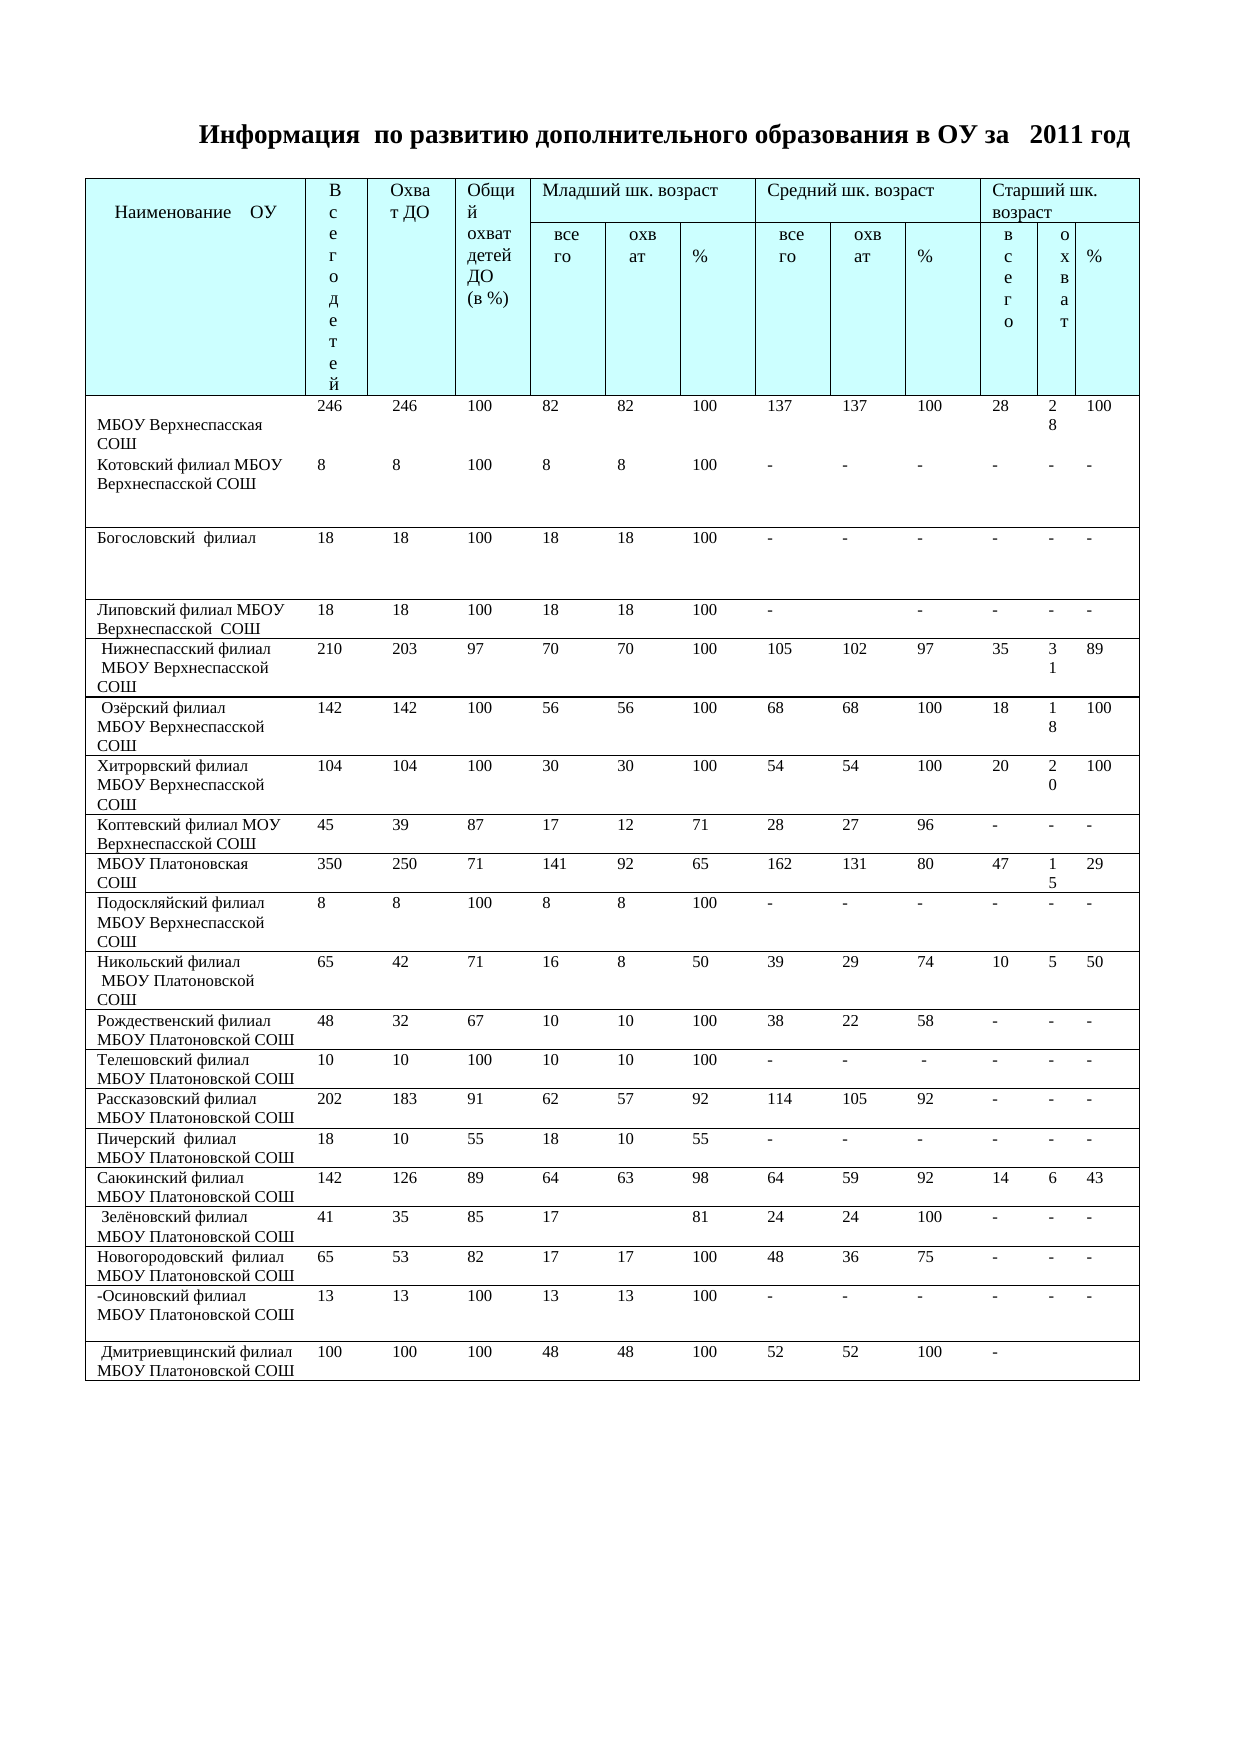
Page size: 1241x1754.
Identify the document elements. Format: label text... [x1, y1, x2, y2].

table_cell всего [756, 223, 830, 395]
table_cell 100 [1075, 698, 1139, 755]
table_cell 52 [756, 1342, 831, 1380]
table_cell 35 [381, 1207, 456, 1246]
table_cell 85 [456, 1207, 531, 1246]
table_cell Липовский филиал МБОУ Верхнеспасской СОШ [86, 600, 306, 638]
table_cell Дмитриевщинский филиал МБОУ Платоновской СОШ [86, 1342, 306, 1380]
table_cell 48 [531, 1342, 606, 1380]
table_cell - [906, 600, 981, 638]
table_header Общий охват детей ДО (в %) [456, 179, 530, 395]
table_cell Хитрорвский филиал МБОУ Верхнеспасской СОШ [86, 756, 306, 813]
table_cell 32 [381, 1010, 456, 1049]
table_cell Котовский филиал МБОУ Верхнеспасской СОШ [86, 455, 306, 527]
table_cell 13 [606, 1286, 681, 1341]
table_cell 12 [606, 815, 681, 853]
table_cell 52 [831, 1342, 906, 1380]
table_cell 96 [906, 815, 981, 853]
table_cell - [831, 1286, 906, 1341]
table_cell - [831, 893, 906, 951]
table_cell 100 [681, 756, 756, 813]
table_cell 100 [906, 396, 981, 455]
table_cell - [1037, 600, 1075, 638]
table_cell - [831, 528, 906, 598]
table_cell 162 [756, 854, 831, 892]
table_cell 202 [306, 1089, 381, 1127]
table_cell 102 [831, 639, 906, 696]
table_cell Пичерский филиал МБОУ Платоновской СОШ [86, 1129, 306, 1167]
table_cell Нижнеспасский филиал МБОУ Верхнеспасской СОШ [86, 639, 306, 696]
table_cell 100 [681, 1247, 756, 1285]
table_cell 100 [681, 893, 756, 951]
table_cell Озёрский филиал МБОУ Верхнеспасской СОШ [86, 698, 306, 755]
table_cell % [681, 223, 755, 395]
table_cell - [1037, 1010, 1075, 1049]
table_cell 100 [456, 756, 531, 813]
table_cell 18 [306, 600, 381, 638]
table_cell - [831, 1050, 906, 1088]
table_cell 104 [306, 756, 381, 813]
table_cell - [1075, 1286, 1139, 1341]
table_cell 5 [1037, 952, 1075, 1009]
table_cell 54 [756, 756, 831, 813]
table_cell - [981, 1342, 1037, 1380]
table_cell - [906, 455, 981, 527]
table_cell 20 [1037, 756, 1075, 813]
table_cell - [1037, 815, 1075, 853]
text Информация по развитию дополнительного образования в ОУ за 2011 год [177, 118, 1152, 149]
table_cell 92 [681, 1089, 756, 1127]
table_cell 210 [306, 639, 381, 696]
table_cell 29 [1075, 854, 1139, 892]
table_cell 39 [756, 952, 831, 1009]
table_cell 8 [531, 455, 606, 527]
table_cell 100 [681, 1050, 756, 1088]
table_cell 65 [681, 854, 756, 892]
table_cell 24 [756, 1207, 831, 1246]
table_cell 81 [681, 1207, 756, 1246]
table_cell 18 [606, 528, 681, 598]
table_cell 18 [606, 600, 681, 638]
table_cell 100 [456, 396, 531, 455]
table_cell 47 [981, 854, 1037, 892]
table_cell 98 [681, 1168, 756, 1206]
table_cell 55 [681, 1129, 756, 1167]
table_cell - [1075, 600, 1139, 638]
table_cell 100 [906, 1207, 981, 1246]
table_cell 100 [456, 455, 531, 527]
table_cell 10 [531, 1010, 606, 1049]
table_cell % [906, 223, 980, 395]
table_cell 8 [306, 893, 381, 951]
table_header Наименование ОУ [86, 179, 305, 395]
table_cell - [756, 455, 831, 527]
table_cell 27 [831, 815, 906, 853]
table_cell 67 [456, 1010, 531, 1049]
table_cell 18 [306, 1129, 381, 1167]
table_cell 28 [981, 396, 1037, 455]
table_cell 137 [756, 396, 831, 455]
table_cell 246 [306, 396, 381, 455]
table_cell 62 [531, 1089, 606, 1127]
table_cell 17 [531, 1207, 606, 1246]
table_cell 55 [456, 1129, 531, 1167]
table_cell [831, 600, 906, 638]
table_cell 8 [381, 893, 456, 951]
table_cell - [1037, 893, 1075, 951]
table_cell 100 [681, 600, 756, 638]
table_cell 100 [681, 1286, 756, 1341]
table_cell 56 [531, 698, 606, 755]
table_cell - [1075, 815, 1139, 853]
table_cell - [756, 1050, 831, 1088]
table_cell - [756, 893, 831, 951]
table_cell 18 [381, 600, 456, 638]
table_cell охват [831, 223, 905, 395]
table_cell Телешовский филиал МБОУ Платоновской СОШ [86, 1050, 306, 1088]
table_cell 53 [381, 1247, 456, 1285]
table_cell - [1037, 1207, 1075, 1246]
table_cell 39 [381, 815, 456, 853]
table_cell 100 [681, 639, 756, 696]
table_cell [1075, 1342, 1139, 1380]
table_cell 57 [606, 1089, 681, 1127]
table_cell - [981, 1247, 1037, 1285]
table_cell - [906, 1129, 981, 1167]
table_cell 10 [606, 1050, 681, 1088]
table_cell 92 [906, 1089, 981, 1127]
table_cell 16 [531, 952, 606, 1009]
table_cell - [831, 1129, 906, 1167]
table_cell 8 [531, 893, 606, 951]
table_cell 29 [831, 952, 906, 1009]
table_cell - [756, 1129, 831, 1167]
table_cell 71 [456, 854, 531, 892]
table_cell -Осиновский филиал МБОУ Платоновской СОШ [86, 1286, 306, 1341]
table_cell 43 [1075, 1168, 1139, 1206]
table_cell Саюкинский филиал МБОУ Платоновской СОШ [86, 1168, 306, 1206]
table_cell - [906, 893, 981, 951]
table_cell 105 [831, 1089, 906, 1127]
table_cell [606, 1207, 681, 1246]
table_cell 82 [531, 396, 606, 455]
table_cell - [981, 1286, 1037, 1341]
table_cell 10 [606, 1129, 681, 1167]
table_cell 18 [1037, 698, 1075, 755]
table_cell 105 [756, 639, 831, 696]
table_cell 100 [906, 698, 981, 755]
table_cell 10 [306, 1050, 381, 1088]
table_cell охват [606, 223, 680, 395]
table_cell 45 [306, 815, 381, 853]
table_header Всего детей [306, 179, 367, 395]
table_cell - [1075, 1129, 1139, 1167]
table_cell 246 [381, 396, 456, 455]
table_cell 100 [681, 396, 756, 455]
table_cell 70 [531, 639, 606, 696]
table_cell 10 [531, 1050, 606, 1088]
table_cell - [906, 1050, 981, 1088]
table_cell 10 [381, 1050, 456, 1088]
table_cell 100 [456, 528, 531, 598]
table_cell 8 [606, 455, 681, 527]
table_cell 89 [456, 1168, 531, 1206]
table_cell - [981, 1129, 1037, 1167]
table_cell 97 [456, 639, 531, 696]
table_cell 80 [906, 854, 981, 892]
table_cell 35 [981, 639, 1037, 696]
table_cell - [981, 600, 1037, 638]
table_cell Зелёновский филиал МБОУ Платоновской СОШ [86, 1207, 306, 1246]
table_cell 142 [381, 698, 456, 755]
table_cell 64 [531, 1168, 606, 1206]
table_cell 104 [381, 756, 456, 813]
table_cell 18 [306, 528, 381, 598]
table_cell - [981, 455, 1037, 527]
table_cell 68 [756, 698, 831, 755]
table_cell - [1037, 1247, 1075, 1285]
table_cell 8 [381, 455, 456, 527]
table_cell 65 [306, 952, 381, 1009]
table_cell 14 [981, 1168, 1037, 1206]
table_cell 48 [306, 1010, 381, 1049]
table_cell Рождественский филиал МБОУ Платоновской СОШ [86, 1010, 306, 1049]
table_cell - [1037, 1089, 1075, 1127]
table_cell 58 [906, 1010, 981, 1049]
table_cell 350 [306, 854, 381, 892]
table_cell 65 [306, 1247, 381, 1285]
table_cell 141 [531, 854, 606, 892]
table_cell 71 [681, 815, 756, 853]
table_cell 31 [1037, 639, 1075, 696]
table_cell - [1075, 1247, 1139, 1285]
table_cell 92 [906, 1168, 981, 1206]
table_cell 100 [456, 1050, 531, 1088]
table_cell - [981, 1010, 1037, 1049]
table_cell 203 [381, 639, 456, 696]
table_cell 8 [306, 455, 381, 527]
table_cell 17 [531, 1247, 606, 1285]
table_cell 91 [456, 1089, 531, 1127]
table_cell 100 [456, 698, 531, 755]
table_cell 68 [831, 698, 906, 755]
table_cell - [981, 893, 1037, 951]
table_cell 36 [831, 1247, 906, 1285]
table_cell 17 [606, 1247, 681, 1285]
table_cell 100 [456, 893, 531, 951]
table_header Старший шк. возраст [981, 179, 1139, 222]
table_cell 15 [1037, 854, 1075, 892]
table_cell - [1075, 1207, 1139, 1246]
table_cell 131 [831, 854, 906, 892]
table_cell - [756, 600, 831, 638]
table_cell - [981, 1089, 1037, 1127]
table_cell 13 [306, 1286, 381, 1341]
table_cell 18 [531, 600, 606, 638]
table_cell 100 [906, 756, 981, 813]
table_cell 18 [381, 528, 456, 598]
table_cell 137 [831, 396, 906, 455]
table_cell 100 [1075, 756, 1139, 813]
table_cell - [1075, 1050, 1139, 1088]
table_cell 30 [606, 756, 681, 813]
table_cell 89 [1075, 639, 1139, 696]
table_cell 126 [381, 1168, 456, 1206]
table_cell 18 [531, 528, 606, 598]
table_cell 75 [906, 1247, 981, 1285]
table_cell 142 [306, 698, 381, 755]
table_cell - [1037, 455, 1075, 527]
table_cell - [1037, 1129, 1075, 1167]
table_cell 13 [531, 1286, 606, 1341]
table_cell - [981, 1207, 1037, 1246]
table_cell 6 [1037, 1168, 1075, 1206]
table_cell 100 [906, 1342, 981, 1380]
table_cell 8 [606, 952, 681, 1009]
table_header Средний шк. возраст [756, 179, 980, 222]
table_cell - [906, 1286, 981, 1341]
table_cell 100 [306, 1342, 381, 1380]
table_cell 183 [381, 1089, 456, 1127]
table_cell Рассказовский филиал МБОУ Платоновской СОШ [86, 1089, 306, 1127]
table_cell 50 [1075, 952, 1139, 1009]
table_cell Никольский филиал МБОУ Платоновской СОШ [86, 952, 306, 1009]
table_cell - [1075, 528, 1139, 598]
table_cell - [1037, 1286, 1075, 1341]
table_cell МБОУ Платоновская СОШ [86, 854, 306, 892]
table_cell - [1037, 1050, 1075, 1088]
table_cell Коптевский филиал МОУ Верхнеспасской СОШ [86, 815, 306, 853]
table_cell 100 [681, 1342, 756, 1380]
table_header Младший шк. возраст [531, 179, 755, 222]
table_cell 38 [756, 1010, 831, 1049]
table_cell - [756, 528, 831, 598]
table_cell 71 [456, 952, 531, 1009]
table_cell 28 [1037, 396, 1075, 455]
table_cell 10 [981, 952, 1037, 1009]
table_cell % [1076, 223, 1139, 395]
table_cell Подоскляйский филиал МБОУ Верхнеспасской СОШ [86, 893, 306, 951]
table_cell 22 [831, 1010, 906, 1049]
table_cell 30 [531, 756, 606, 813]
table_cell 28 [756, 815, 831, 853]
table_cell 100 [681, 1010, 756, 1049]
table_cell 70 [606, 639, 681, 696]
table_header Охват ДО [368, 179, 455, 395]
table_cell 97 [906, 639, 981, 696]
table_cell 41 [306, 1207, 381, 1246]
table_cell 50 [681, 952, 756, 1009]
table_cell 100 [1075, 396, 1139, 455]
table_cell 100 [456, 1342, 531, 1380]
table_cell - [1075, 455, 1139, 527]
table_cell 8 [606, 893, 681, 951]
table_cell 92 [606, 854, 681, 892]
table_cell 64 [756, 1168, 831, 1206]
table_cell 18 [531, 1129, 606, 1167]
table_cell 100 [681, 528, 756, 598]
table_cell 87 [456, 815, 531, 853]
table_cell 74 [906, 952, 981, 1009]
table_cell - [981, 528, 1037, 598]
table_cell - [981, 1050, 1037, 1088]
table_cell 48 [756, 1247, 831, 1285]
table_cell 100 [381, 1342, 456, 1380]
table_cell 42 [381, 952, 456, 1009]
table_cell 82 [606, 396, 681, 455]
table_cell - [831, 455, 906, 527]
table_cell - [906, 528, 981, 598]
table_cell 114 [756, 1089, 831, 1127]
table_cell Новогородовский филиал МБОУ Платоновской СОШ [86, 1247, 306, 1285]
table_cell охват [1038, 223, 1075, 395]
table_cell 82 [456, 1247, 531, 1285]
table_cell 10 [606, 1010, 681, 1049]
table_cell - [1075, 893, 1139, 951]
table_cell - [981, 815, 1037, 853]
table_cell - [756, 1286, 831, 1341]
table_cell 13 [381, 1286, 456, 1341]
table_cell 10 [381, 1129, 456, 1167]
table_cell 56 [606, 698, 681, 755]
table_cell 100 [681, 698, 756, 755]
table_cell 59 [831, 1168, 906, 1206]
table_cell 142 [306, 1168, 381, 1206]
table_cell всего [981, 223, 1037, 395]
table_cell МБОУ Верхнеспасская СОШ [86, 396, 306, 455]
table_cell 100 [456, 600, 531, 638]
table_cell - [1075, 1010, 1139, 1049]
table_cell - [1037, 528, 1075, 598]
table_cell 100 [456, 1286, 531, 1341]
table_cell 250 [381, 854, 456, 892]
table_cell 54 [831, 756, 906, 813]
table_cell 63 [606, 1168, 681, 1206]
table_cell всего [531, 223, 605, 395]
table_cell - [1075, 1089, 1139, 1127]
table_cell 48 [606, 1342, 681, 1380]
table_cell Богословский филиал [86, 528, 306, 598]
table_cell 100 [681, 455, 756, 527]
table_cell 24 [831, 1207, 906, 1246]
table_cell 20 [981, 756, 1037, 813]
table_cell 17 [531, 815, 606, 853]
table_cell [1037, 1342, 1075, 1380]
table_cell 18 [981, 698, 1037, 755]
